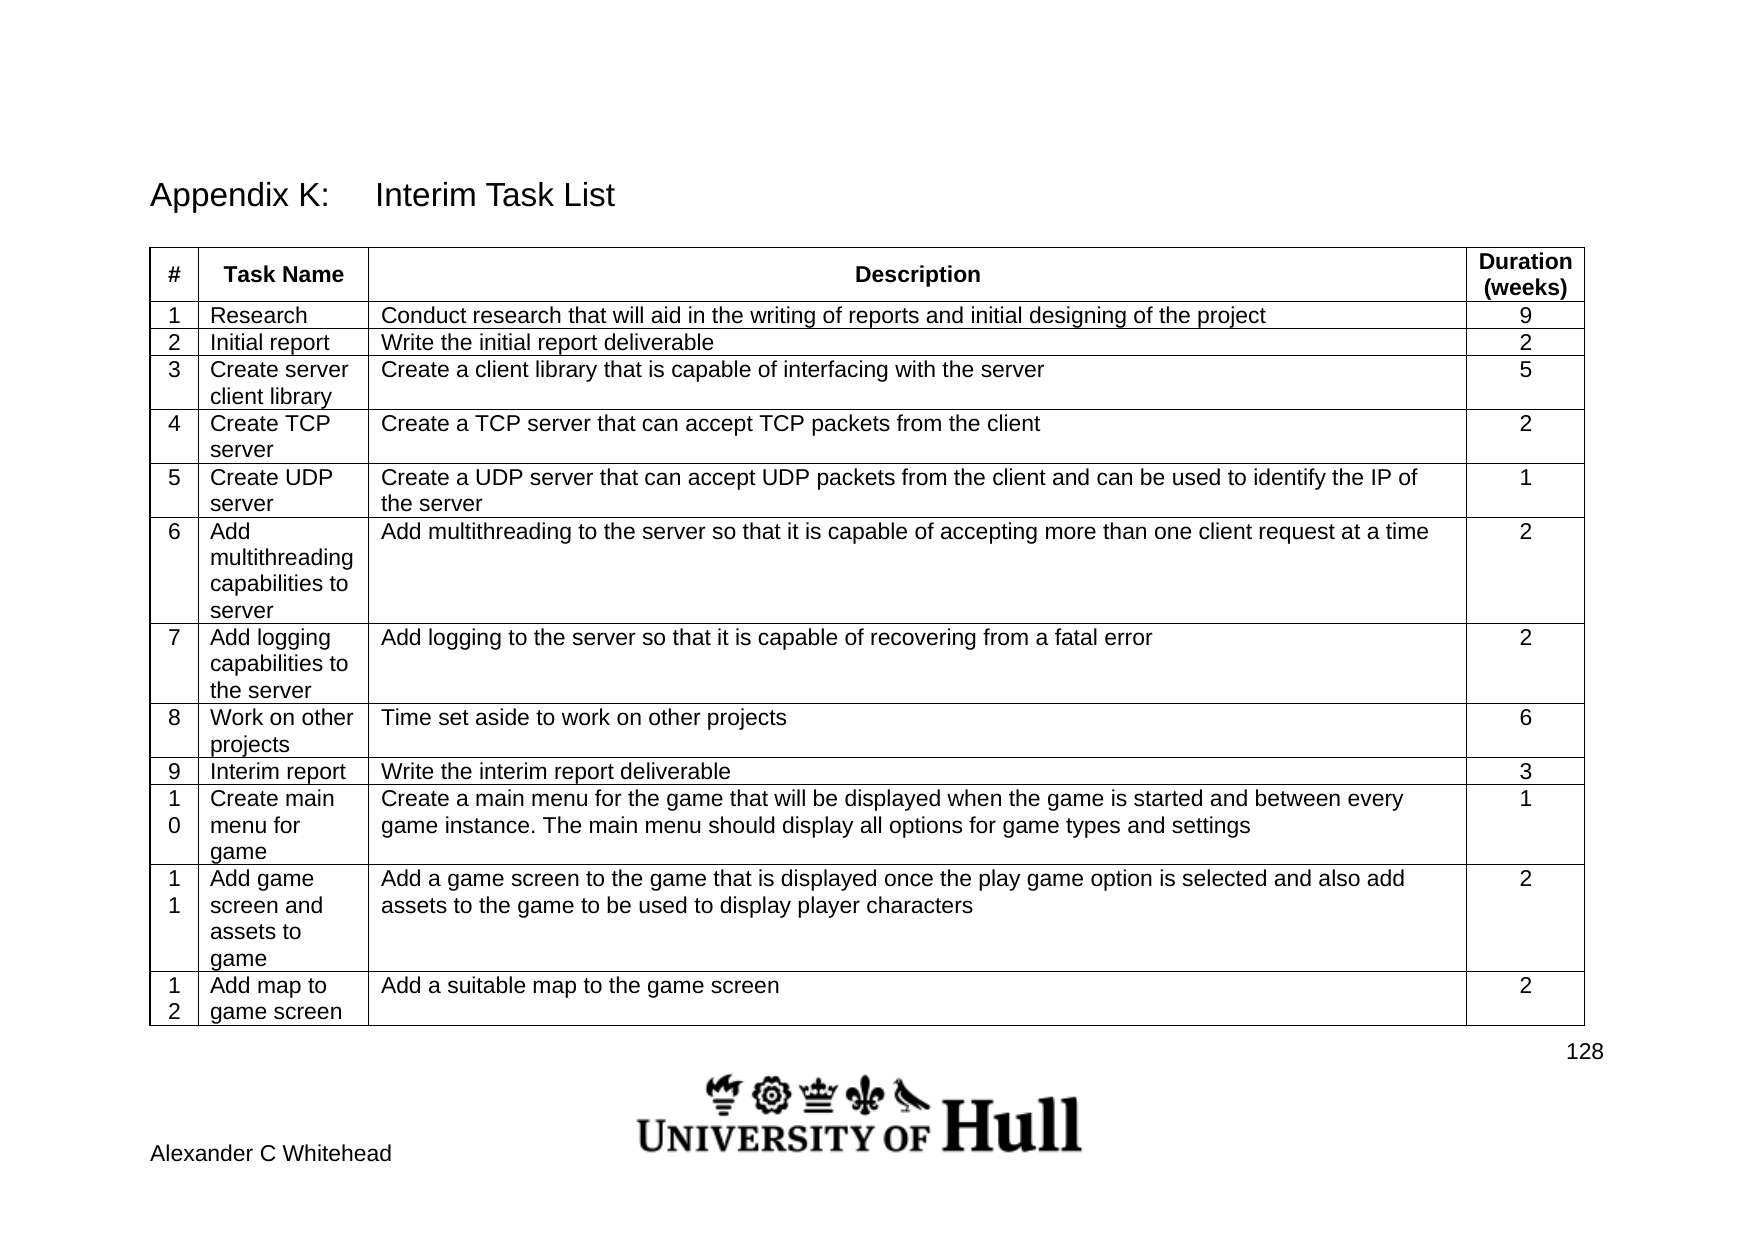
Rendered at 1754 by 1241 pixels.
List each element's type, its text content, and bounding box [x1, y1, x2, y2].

table_cell Create a main menu for the game that will be displayed when the game is started and between every game instance. The main menu should display all options for game types and settings [369, 785, 1466, 864]
table_cell Add a suitable map to the game screen [369, 972, 1466, 1024]
table_cell Create server client library [199, 356, 368, 409]
table_cell 2 [1467, 410, 1584, 463]
table_cell 6 [1467, 704, 1584, 757]
table_cell 1 [1467, 785, 1584, 864]
table_cell Create main menu for game [199, 785, 368, 864]
table_cell 2 [1467, 624, 1584, 703]
table_cell Time set aside to work on other projects [369, 704, 1466, 757]
table_cell 8 [151, 704, 198, 757]
table_cell Add multithreading to the server so that it is capable of accepting more than one client request at a time [369, 518, 1466, 623]
subtitle Interim Task List [150, 175, 1604, 213]
table_cell 2 [151, 329, 198, 355]
table_cell 10 [151, 785, 198, 864]
table_cell Add a game screen to the game that is displayed once the play game option is selected and also add assets to the game to be used to display player characters [369, 865, 1466, 971]
table_cell 2 [1467, 865, 1584, 971]
table_cell 3 [1467, 758, 1584, 784]
table_cell 6 [151, 518, 198, 623]
table_cell Write the interim report deliverable [369, 758, 1466, 784]
table_cell 9 [151, 758, 198, 784]
table_header Description [369, 248, 1466, 301]
table_cell 5 [151, 464, 198, 517]
table_cell Add multithreading capabilities to server [199, 518, 368, 623]
table_cell 2 [1467, 972, 1584, 1024]
table_cell 4 [151, 410, 198, 463]
table_cell Add map to game screen [199, 972, 368, 1024]
table_header Task Name [199, 248, 368, 301]
picture [630, 1064, 1091, 1162]
table_cell Create a UDP server that can accept UDP packets from the client and can be used to identify the IP of the server [369, 464, 1466, 517]
table_cell 12 [151, 972, 198, 1024]
table_cell Create UDP server [199, 464, 368, 517]
table_cell 5 [1467, 356, 1584, 409]
table_cell 3 [151, 356, 198, 409]
table_header # [151, 248, 198, 301]
table_cell Work on other projects [199, 704, 368, 757]
table_cell Conduct research that will aid in the writing of reports and initial designing of the project [369, 302, 1466, 328]
table_cell Write the initial report deliverable [369, 329, 1466, 355]
table_cell Create a client library that is capable of interfacing with the server [369, 356, 1466, 409]
table_cell Research [199, 302, 368, 328]
table_cell 11 [151, 865, 198, 971]
table_cell 2 [1467, 329, 1584, 355]
table_cell Initial report [199, 329, 368, 355]
table_cell Add logging capabilities to the server [199, 624, 368, 703]
table_cell 7 [151, 624, 198, 703]
table_cell Add logging to the server so that it is capable of recovering from a fatal error [369, 624, 1466, 703]
table_cell Add game screen and assets to game [199, 865, 368, 971]
table_cell 9 [1467, 302, 1584, 328]
table_cell Interim report [199, 758, 368, 784]
table_cell 1 [1467, 464, 1584, 517]
table_cell Create a TCP server that can accept TCP packets from the client [369, 410, 1466, 463]
table_cell 1 [151, 302, 198, 328]
table_header Duration (weeks) [1467, 248, 1584, 301]
table_cell Create TCP server [199, 410, 368, 463]
table_cell 2 [1467, 518, 1584, 623]
